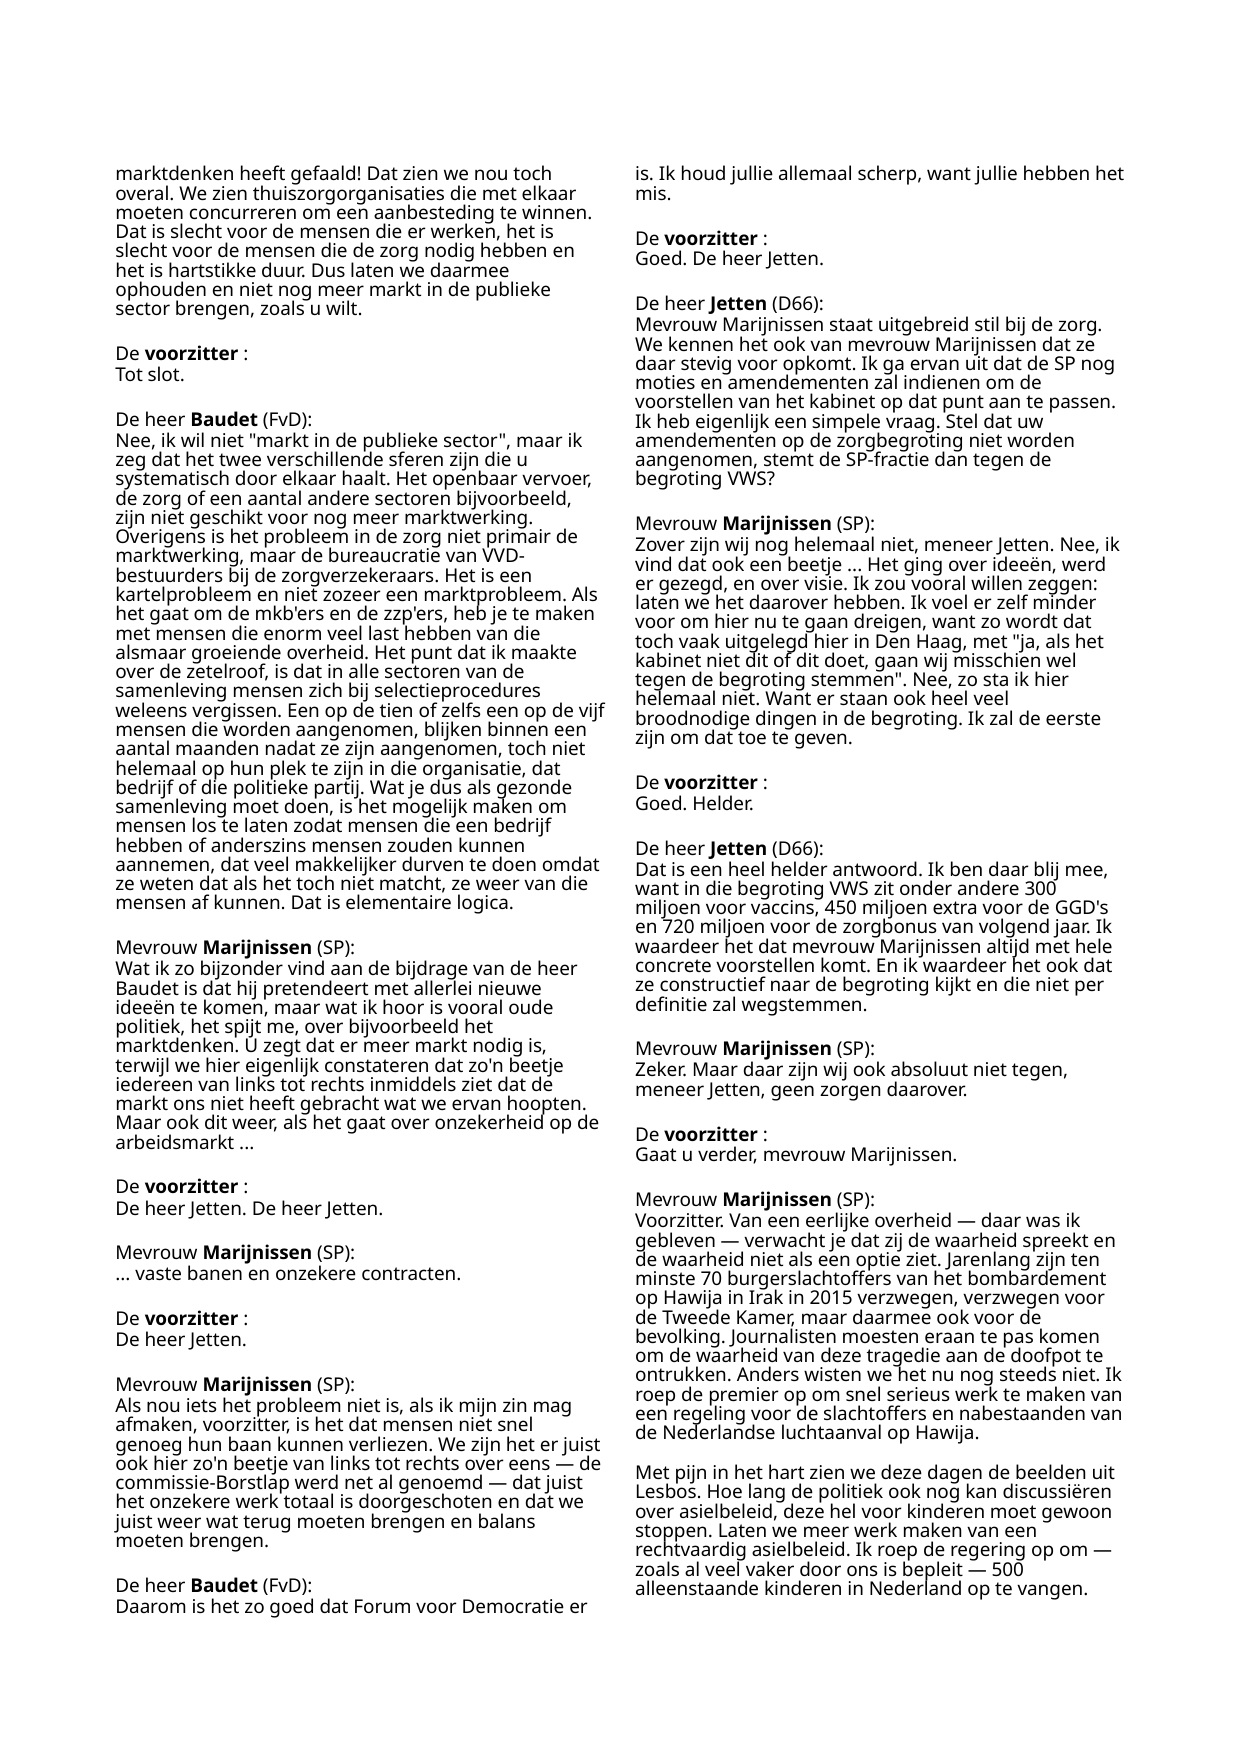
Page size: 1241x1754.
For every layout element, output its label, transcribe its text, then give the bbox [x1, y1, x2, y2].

text De heer Jetten (D66): [635, 835, 1125, 861]
text Mevrouw Marijnissen (SP): [115, 934, 605, 960]
text Als nou iets het probleem niet is, als ik mijn zin mag afmaken, voorzitter, is het dat mensen niet snel genoeg hun baan kunnen verliezen. We zijn het er juist ook hier zo'n beetje van links tot rechts over eens — de commissie-Borstlap werd net al genoemd — dat juist het onzekere werk totaal is doorgeschoten en dat we juist weer wat terug moeten brengen en balans moeten brengen. [115, 1397, 605, 1551]
text De heer Jetten. De heer Jetten. [115, 1199, 605, 1219]
text De voorzitter : [115, 1305, 605, 1331]
text De voorzitter : [635, 225, 1125, 250]
text Zover zijn wij nog helemaal niet, meneer Jetten. Nee, ik vind dat ook een beetje ... Het ging over ideeën, werd er gezegd, en over visie. Ik zou vooral willen zeggen: laten we het daarover hebben. Ik voel er zelf minder voor om hier nu te gaan dreigen, want zo wordt dat toch vaak uitgelegd hier in Den Haag, met "ja, als het kabinet niet dit of dit doet, gaan wij misschien wel tegen de begroting stemmen". Nee, zo sta ik hier helemaal niet. Want er staan ook heel veel broodnodige dingen in de begroting. Ik zal de eerste zijn om dat toe te geven. [635, 536, 1125, 748]
text Goed. Helder. [635, 795, 1125, 814]
text Voorzitter. Van een eerlijke overheid — daar was ik gebleven — verwacht je dat zij de waarheid spreekt en de waarheid niet als een optie ziet. Jarenlang zijn ten minste 70 burgerslachtoffers van het bombardement op Hawija in Irak in 2015 verzwegen, verzwegen voor de Tweede Kamer, maar daarmee ook voor de bevolking. Journalisten moesten eraan te pas komen om de waarheid van deze tragedie aan de doofpot te ontrukken. Anders wisten we het nu nog steeds niet. Ik roep de premier op om snel serieus werk te maken van een regeling voor de slachtoffers en nabestaanden van de Nederlandse luchtaanval op Hawija. [635, 1212, 1125, 1443]
text Daarom is het zo goed dat Forum voor Democratie er [115, 1598, 605, 1617]
text De heer Baudet (FvD): [115, 406, 605, 432]
text Zeker. Maar daar zijn wij ook absoluut niet tegen, meneer Jetten, geen zorgen daarover. [635, 1061, 1125, 1100]
text Mevrouw Marijnissen (SP): [635, 1187, 1125, 1212]
text De voorzitter : [115, 1174, 605, 1199]
text Goed. De heer Jetten. [635, 250, 1125, 270]
text Mevrouw Marijnissen (SP): [115, 1371, 605, 1397]
text is. Ik houd jullie allemaal scherp, want jullie hebben het mis. [635, 165, 1125, 204]
text Met pijn in het hart zien we deze dagen de beelden uit Lesbos. Hoe lang de politiek ook nog kan discussiëren over asielbeleid, deze hel voor kinderen moet gewoon stoppen. Laten we meer werk maken van een rechtvaardig asielbeleid. Ik roep de regering op om — zoals al veel vaker door ons is bepleit — 500 alleenstaande kinderen in Nederland op te vangen. [635, 1464, 1125, 1599]
text Mevrouw Marijnissen (SP): [635, 1036, 1125, 1061]
text Mevrouw Marijnissen (SP): [115, 1239, 605, 1265]
text Gaat u verder, mevrouw Marijnissen. [635, 1146, 1125, 1166]
text Mevrouw Marijnissen (SP): [635, 511, 1125, 536]
text Mevrouw Marijnissen staat uitgebreid stil bij de zorg. We kennen het ook van mevrouw Marijnissen dat ze daar stevig voor opkomt. Ik ga ervan uit dat de SP nog moties en amendementen zal indienen om de voorstellen van het kabinet op dat punt aan te passen. Ik heb eigenlijk een simpele vraag. Stel dat uw amendementen op de zorgbegroting niet worden aangenomen, stemt de SP-fractie dan tegen de begroting VWS? [635, 316, 1125, 490]
text Dat is een heel helder antwoord. Ik ben daar blij mee, want in die begroting VWS zit onder andere 300 miljoen voor vaccins, 450 miljoen extra voor de GGD's en 720 miljoen voor de zorgbonus van volgend jaar. Ik waardeer het dat mevrouw Marijnissen altijd met hele concrete voorstellen komt. En ik waardeer het ook dat ze constructief naar de begroting kijkt en die niet per definitie zal wegstemmen. [635, 861, 1125, 1015]
text Nee, ik wil niet "markt in de publieke sector", maar ik zeg dat het twee verschillende sferen zijn die u systematisch door elkaar haalt. Het openbaar vervoer, de zorg of een aantal andere sectoren bijvoorbeeld, zijn niet geschikt voor nog meer marktwerking. Overigens is het probleem in de zorg niet primair de marktwerking, maar de bureaucratie van VVD-bestuurders bij de zorgverzekeraars. Het is een kartelprobleem en niet zozeer een marktprobleem. Als het gaat om de mkb'ers en de zzp'ers, heb je te maken met mensen die enorm veel last hebben van die alsmaar groeiende overheid. Het punt dat ik maakte over de zetelroof, is dat in alle sectoren van de samenleving mensen zich bij selectieprocedures weleens vergissen. Een op de tien of zelfs een op de vijf mensen die worden aangenomen, blijken binnen een aantal maanden nadat ze zijn aangenomen, toch niet helemaal op hun plek te zijn in die organisatie, dat bedrijf of die politieke partij. Wat je dus als gezonde samenleving moet doen, is het mogelijk maken om mensen los te laten zodat mensen die een bedrijf hebben of anderszins mensen zouden kunnen aannemen, dat veel makkelijker durven te doen omdat ze weten dat als het toch niet matcht, ze weer van die mensen af kunnen. Dat is elementaire logica. [115, 432, 605, 914]
text De voorzitter : [635, 1121, 1125, 1146]
text De voorzitter : [635, 769, 1125, 795]
text De heer Jetten. [115, 1331, 605, 1350]
text De voorzitter : [115, 340, 605, 366]
text ... vaste banen en onzekere contracten. [115, 1265, 605, 1284]
text De heer Baudet (FvD): [115, 1572, 605, 1598]
text De heer Jetten (D66): [635, 291, 1125, 316]
text Wat ik zo bijzonder vind aan de bijdrage van de heer Baudet is dat hij pretendeert met allerlei nieuwe ideeën te komen, maar wat ik hoor is vooral oude politiek, het spijt me, over bijvoorbeeld het marktdenken. U zegt dat er meer markt nodig is, terwijl we hier eigenlijk constateren dat zo'n beetje iedereen van links tot rechts inmiddels ziet dat de markt ons niet heeft gebracht wat we ervan hoopten. Maar ook dit weer, als het gaat over onzekerheid op de arbeidsmarkt ... [115, 960, 605, 1153]
text marktdenken heeft gefaald! Dat zien we nou toch overal. We zien thuiszorgorganisaties die met elkaar moeten concurreren om een aanbesteding te winnen. Dat is slecht voor de mensen die er werken, het is slecht voor de mensen die de zorg nodig hebben en het is hartstikke duur. Dus laten we daarmee ophouden en niet nog meer markt in de publieke sector brengen, zoals u wilt. [115, 165, 605, 319]
text Tot slot. [115, 366, 605, 385]
